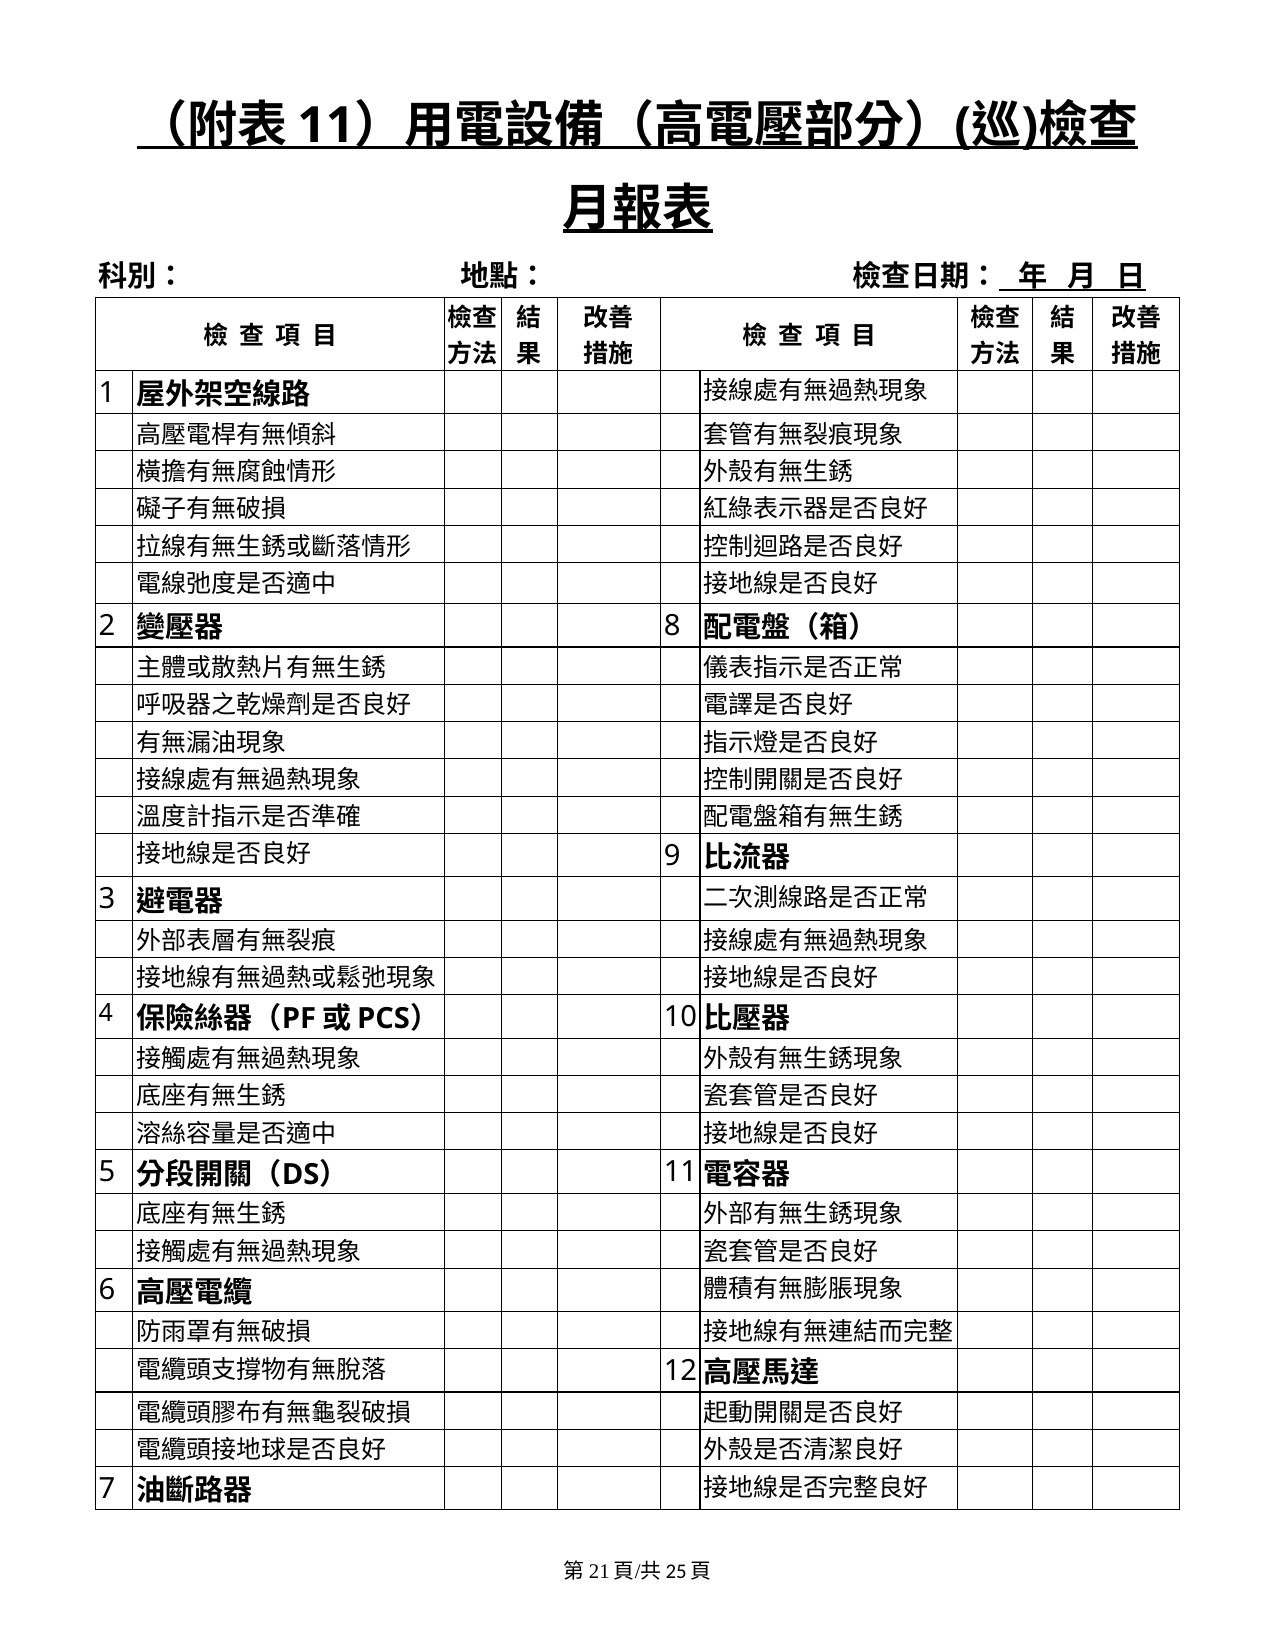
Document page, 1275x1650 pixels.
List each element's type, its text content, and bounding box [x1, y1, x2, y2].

table_cell [958, 526, 1032, 562]
table_cell [96, 1430, 132, 1466]
table_cell [445, 526, 501, 562]
table_cell [445, 759, 501, 796]
table_cell [1033, 1150, 1092, 1193]
table_cell [958, 995, 1032, 1037]
table_cell 瓷套管是否良好 [701, 1231, 957, 1267]
table_cell [958, 371, 1032, 413]
table_cell [96, 759, 132, 796]
table_cell [558, 921, 660, 957]
table_cell [502, 1349, 557, 1391]
table_cell 接地線是否良好 [701, 958, 957, 994]
table_cell [1093, 995, 1179, 1037]
table_cell [1093, 1467, 1179, 1509]
table_cell [1033, 414, 1092, 450]
table_cell 拉線有無生銹或斷落情形 [133, 526, 444, 562]
table_cell [558, 759, 660, 796]
table_cell [1093, 563, 1179, 603]
table_cell [1093, 489, 1179, 525]
table_cell 避電器 [133, 877, 444, 919]
table_cell [502, 1113, 557, 1149]
table_cell 防雨罩有無破損 [133, 1312, 444, 1348]
table_cell [96, 1039, 132, 1075]
table_cell 接地線是否良好 [133, 834, 444, 876]
table_cell [1093, 604, 1179, 646]
table_cell 高壓電桿有無傾斜 [133, 414, 444, 450]
table_cell [1033, 563, 1092, 603]
table_cell [445, 1194, 501, 1230]
table_cell 檢查方法 [958, 298, 1032, 370]
table_cell 外部有無生銹現象 [701, 1194, 957, 1230]
table_cell [958, 1231, 1032, 1267]
table_header 地點： [457, 251, 818, 297]
table_cell [445, 371, 501, 413]
table_cell [1033, 921, 1092, 957]
table_cell [1093, 1231, 1179, 1267]
table_cell [502, 1269, 557, 1311]
table_cell [445, 489, 501, 525]
table_cell [1033, 1269, 1092, 1311]
table_cell [96, 685, 132, 721]
table_cell [96, 921, 132, 957]
table_cell [558, 1430, 660, 1466]
table_cell 接觸處有無過熱現象 [133, 1231, 444, 1267]
table_cell [958, 1269, 1032, 1311]
table_cell [445, 685, 501, 721]
table_cell 接地線是否良好 [701, 563, 957, 603]
table_cell 起動開關是否良好 [701, 1393, 957, 1429]
table_cell 配電盤箱有無生銹 [701, 797, 957, 833]
table_cell [558, 648, 660, 684]
table_cell [96, 648, 132, 684]
table_cell [445, 563, 501, 603]
table_cell [502, 797, 557, 833]
table_cell [1093, 526, 1179, 562]
table_cell [558, 451, 660, 488]
table_cell [558, 414, 660, 450]
table_cell [1093, 921, 1179, 957]
table_cell [502, 1430, 557, 1466]
table_cell [96, 563, 132, 603]
table_cell [558, 1269, 660, 1311]
table_cell [96, 489, 132, 525]
table_cell [96, 1393, 132, 1429]
table_cell 電譯是否良好 [701, 685, 957, 721]
table_cell [558, 1467, 660, 1509]
table_cell 高壓電纜 [133, 1269, 444, 1311]
table_cell 外殼有無生銹現象 [701, 1039, 957, 1075]
table_cell [661, 877, 699, 919]
table_cell [958, 685, 1032, 721]
table_cell 紅綠表示器是否良好 [701, 489, 957, 525]
table_cell [558, 722, 660, 758]
table_cell 接觸處有無過熱現象 [133, 1039, 444, 1075]
table_cell [958, 1150, 1032, 1193]
table_cell [502, 921, 557, 957]
table_cell [96, 414, 132, 450]
table_cell [1093, 722, 1179, 758]
table_cell [502, 604, 557, 646]
table_cell [96, 1349, 132, 1391]
table_cell [1093, 958, 1179, 994]
table_cell [445, 1393, 501, 1429]
table_cell [502, 489, 557, 525]
table_cell [1033, 371, 1092, 413]
table_cell 變壓器 [133, 604, 444, 646]
table_cell [96, 1231, 132, 1267]
table_cell 6 [96, 1269, 132, 1311]
table_cell [958, 1076, 1032, 1112]
table_cell [958, 797, 1032, 833]
table_cell 二次測線路是否正常 [701, 877, 957, 919]
table_cell [958, 563, 1032, 603]
table_cell 油斷路器 [133, 1467, 444, 1509]
table_cell [1033, 722, 1092, 758]
table_cell [96, 722, 132, 758]
table_cell [1093, 685, 1179, 721]
table_cell [445, 604, 501, 646]
table_cell [445, 1231, 501, 1267]
table_cell 體積有無膨脹現象 [701, 1269, 957, 1311]
table_cell [1033, 685, 1092, 721]
table_cell [502, 371, 557, 413]
table_cell [445, 995, 501, 1037]
table_cell 套管有無裂痕現象 [701, 414, 957, 450]
table_cell [661, 921, 699, 957]
table_cell [661, 648, 699, 684]
table_cell [1033, 1039, 1092, 1075]
table_cell 12 [661, 1349, 699, 1391]
table_cell [1093, 1430, 1179, 1466]
table_cell [661, 958, 699, 994]
table_cell [661, 759, 699, 796]
table_cell 有無漏油現象 [133, 722, 444, 758]
table_cell [502, 1231, 557, 1267]
table_cell [502, 451, 557, 488]
table_cell [958, 1349, 1032, 1391]
table_cell 8 [661, 604, 699, 646]
table_cell [1093, 414, 1179, 450]
table_cell [1093, 1393, 1179, 1429]
table_cell [958, 722, 1032, 758]
table_cell [502, 1039, 557, 1075]
table_cell [558, 489, 660, 525]
table_cell [445, 1349, 501, 1391]
table_cell 接線處有無過熱現象 [701, 371, 957, 413]
table_cell [958, 414, 1032, 450]
table_cell [1033, 995, 1092, 1037]
table_cell [502, 1467, 557, 1509]
table_cell 電纜頭支撐物有無脫落 [133, 1349, 444, 1391]
table_cell 外部表層有無裂痕 [133, 921, 444, 957]
table_cell [558, 526, 660, 562]
table_cell [558, 563, 660, 603]
table_cell 4 [96, 995, 132, 1037]
table_cell [661, 1269, 699, 1311]
table_cell 10 [661, 995, 699, 1037]
table_cell 呼吸器之乾燥劑是否良好 [133, 685, 444, 721]
table_cell 11 [661, 1150, 699, 1193]
table_cell [445, 834, 501, 876]
table_cell [1033, 489, 1092, 525]
table_cell [1093, 1312, 1179, 1348]
table_cell [661, 1312, 699, 1348]
table_cell 分段開關（DS） [133, 1150, 444, 1193]
table_cell [661, 722, 699, 758]
table_cell [661, 526, 699, 562]
table_cell [1033, 1349, 1092, 1391]
table_cell [661, 1076, 699, 1112]
table_cell 接線處有無過熱現象 [133, 759, 444, 796]
table_cell 指示燈是否良好 [701, 722, 957, 758]
table_cell [502, 877, 557, 919]
table_cell 外殼有無生銹 [701, 451, 957, 488]
table_cell [1093, 451, 1179, 488]
table_cell [1033, 1312, 1092, 1348]
table_cell [558, 604, 660, 646]
table_cell 5 [96, 1150, 132, 1193]
table_cell [958, 1467, 1032, 1509]
table_cell [1093, 834, 1179, 876]
table_header 科別： [95, 251, 457, 297]
table_cell [445, 414, 501, 450]
table_cell 儀表指示是否正常 [701, 648, 957, 684]
table_cell [558, 1312, 660, 1348]
table_cell 接線處有無過熱現象 [701, 921, 957, 957]
table_cell [96, 1312, 132, 1348]
table_cell [96, 451, 132, 488]
table_cell [96, 797, 132, 833]
table_cell [958, 1113, 1032, 1149]
table_cell [1033, 759, 1092, 796]
table_cell 保險絲器（PF或PCS） [133, 995, 444, 1037]
table_cell [558, 685, 660, 721]
table_cell 瓷套管是否良好 [701, 1076, 957, 1112]
table_cell [661, 451, 699, 488]
table_cell [445, 1076, 501, 1112]
table_cell [445, 1113, 501, 1149]
table_cell [558, 877, 660, 919]
table_cell [502, 759, 557, 796]
table_cell [1093, 1039, 1179, 1075]
table_cell [661, 685, 699, 721]
table_cell [445, 921, 501, 957]
table_cell [96, 1194, 132, 1230]
table_cell [445, 1269, 501, 1311]
table_cell [661, 797, 699, 833]
table_cell [558, 797, 660, 833]
table_cell [445, 722, 501, 758]
table_cell [502, 563, 557, 603]
table_cell 3 [96, 877, 132, 919]
table_cell [96, 834, 132, 876]
table_cell [445, 1150, 501, 1193]
table_cell [96, 1113, 132, 1149]
table_cell 改善 措施 [558, 298, 660, 370]
table_cell [1093, 371, 1179, 413]
table_cell [1033, 1113, 1092, 1149]
table_cell 改善 措施 [1093, 298, 1179, 370]
table_cell 比流器 [701, 834, 957, 876]
text （附表11）用電設備（高電壓部分）(巡)檢查月報表 [112, 84, 1163, 240]
table_cell 接地線是否完整良好 [701, 1467, 957, 1509]
table_cell [96, 1076, 132, 1112]
table_cell 底座有無生銹 [133, 1194, 444, 1230]
table_cell [1093, 1349, 1179, 1391]
table_cell [445, 451, 501, 488]
table_cell [558, 1039, 660, 1075]
table_cell [1093, 1150, 1179, 1193]
table_cell [661, 1467, 699, 1509]
table_cell [1033, 1194, 1092, 1230]
table_cell [445, 1467, 501, 1509]
table_cell 電纜頭接地球是否良好 [133, 1430, 444, 1466]
table_cell [958, 1194, 1032, 1230]
table_cell 溫度計指示是否準確 [133, 797, 444, 833]
table_cell 接地線有無連結而完整 [701, 1312, 957, 1348]
table_cell [1033, 1467, 1092, 1509]
table_cell 高壓馬達 [701, 1349, 957, 1391]
table_cell [1033, 1393, 1092, 1429]
table_cell [96, 526, 132, 562]
table_cell 溶絲容量是否適中 [133, 1113, 444, 1149]
table_cell 檢 查 項 目 [96, 298, 444, 370]
table_cell [958, 759, 1032, 796]
table_cell [445, 958, 501, 994]
table_cell 外殼是否清潔良好 [701, 1430, 957, 1466]
table_cell [502, 1150, 557, 1193]
table_cell [661, 414, 699, 450]
table_cell [1093, 877, 1179, 919]
table_cell [558, 834, 660, 876]
table_cell 結 果 [1033, 298, 1092, 370]
table_cell [502, 526, 557, 562]
table_cell [1033, 1076, 1092, 1112]
table_cell 電線弛度是否適中 [133, 563, 444, 603]
table_cell [661, 489, 699, 525]
table_cell [502, 958, 557, 994]
table_cell [661, 1430, 699, 1466]
table_cell [958, 451, 1032, 488]
table_cell 屋外架空線路 [133, 371, 444, 413]
table_cell [958, 604, 1032, 646]
table_cell [661, 1113, 699, 1149]
table_cell [1033, 877, 1092, 919]
table_cell [1093, 797, 1179, 833]
table_cell 7 [96, 1467, 132, 1509]
table_cell [558, 371, 660, 413]
table_cell [958, 1430, 1032, 1466]
table_cell [1033, 604, 1092, 646]
table_cell [502, 1312, 557, 1348]
table_cell [558, 958, 660, 994]
table_cell [558, 1231, 660, 1267]
table_cell [558, 1150, 660, 1193]
table_cell [1093, 1113, 1179, 1149]
table_cell [1033, 451, 1092, 488]
table_cell [558, 1113, 660, 1149]
table_cell [1033, 958, 1092, 994]
table_cell [661, 563, 699, 603]
table_cell [445, 648, 501, 684]
table_cell [1033, 526, 1092, 562]
table_cell [445, 1430, 501, 1466]
table_cell [1093, 648, 1179, 684]
table_cell [558, 995, 660, 1037]
table_cell [558, 1349, 660, 1391]
table_cell 檢 查 項 目 [661, 298, 957, 370]
table_cell [1033, 797, 1092, 833]
table_cell [958, 1312, 1032, 1348]
table_cell [558, 1393, 660, 1429]
table_cell [502, 685, 557, 721]
table_cell [502, 834, 557, 876]
table_cell [445, 877, 501, 919]
table_cell [958, 1393, 1032, 1429]
table_cell [502, 414, 557, 450]
table_cell [502, 722, 557, 758]
table_cell 結 果 [502, 298, 557, 370]
table_cell [502, 648, 557, 684]
table_cell [1093, 1076, 1179, 1112]
table_cell [558, 1194, 660, 1230]
table_cell 控制開關是否良好 [701, 759, 957, 796]
table_cell [1033, 1430, 1092, 1466]
table_cell 2 [96, 604, 132, 646]
table_cell [958, 1039, 1032, 1075]
table_cell 主體或散熱片有無生銹 [133, 648, 444, 684]
table_cell [445, 1039, 501, 1075]
table_cell [958, 921, 1032, 957]
table_cell 接地線有無過熱或鬆弛現象 [133, 958, 444, 994]
table_cell 控制迴路是否良好 [701, 526, 957, 562]
table_cell 電纜頭膠布有無龜裂破損 [133, 1393, 444, 1429]
table_cell [1033, 834, 1092, 876]
table_cell [445, 1312, 501, 1348]
table_cell [958, 648, 1032, 684]
table_cell [502, 1393, 557, 1429]
table_cell 電容器 [701, 1150, 957, 1193]
table_cell [502, 995, 557, 1037]
table_cell 配電盤（箱） [701, 604, 957, 646]
table_cell [502, 1076, 557, 1112]
table_cell [661, 1194, 699, 1230]
table_cell [661, 371, 699, 413]
table_cell 9 [661, 834, 699, 876]
table_cell 底座有無生銹 [133, 1076, 444, 1112]
table_cell [502, 1194, 557, 1230]
table_cell [661, 1039, 699, 1075]
table_cell 礙子有無破損 [133, 489, 444, 525]
table_cell [958, 489, 1032, 525]
table_cell 比壓器 [701, 995, 957, 1037]
table_header 檢查日期： 年 月 日 [818, 251, 1179, 297]
table_cell [661, 1393, 699, 1429]
table_cell [958, 877, 1032, 919]
table_cell [1093, 1194, 1179, 1230]
table_cell 1 [96, 371, 132, 413]
table_cell [558, 1076, 660, 1112]
table_cell [1093, 1269, 1179, 1311]
table_cell [661, 1231, 699, 1267]
table_cell [1093, 759, 1179, 796]
table_cell 檢查方法 [445, 298, 501, 370]
table_cell [96, 958, 132, 994]
table_cell [1033, 648, 1092, 684]
table_cell [958, 958, 1032, 994]
table_cell [1033, 1231, 1092, 1267]
table_cell 接地線是否良好 [701, 1113, 957, 1149]
table_cell 橫擔有無腐蝕情形 [133, 451, 444, 488]
table_cell [445, 797, 501, 833]
table_cell [958, 834, 1032, 876]
